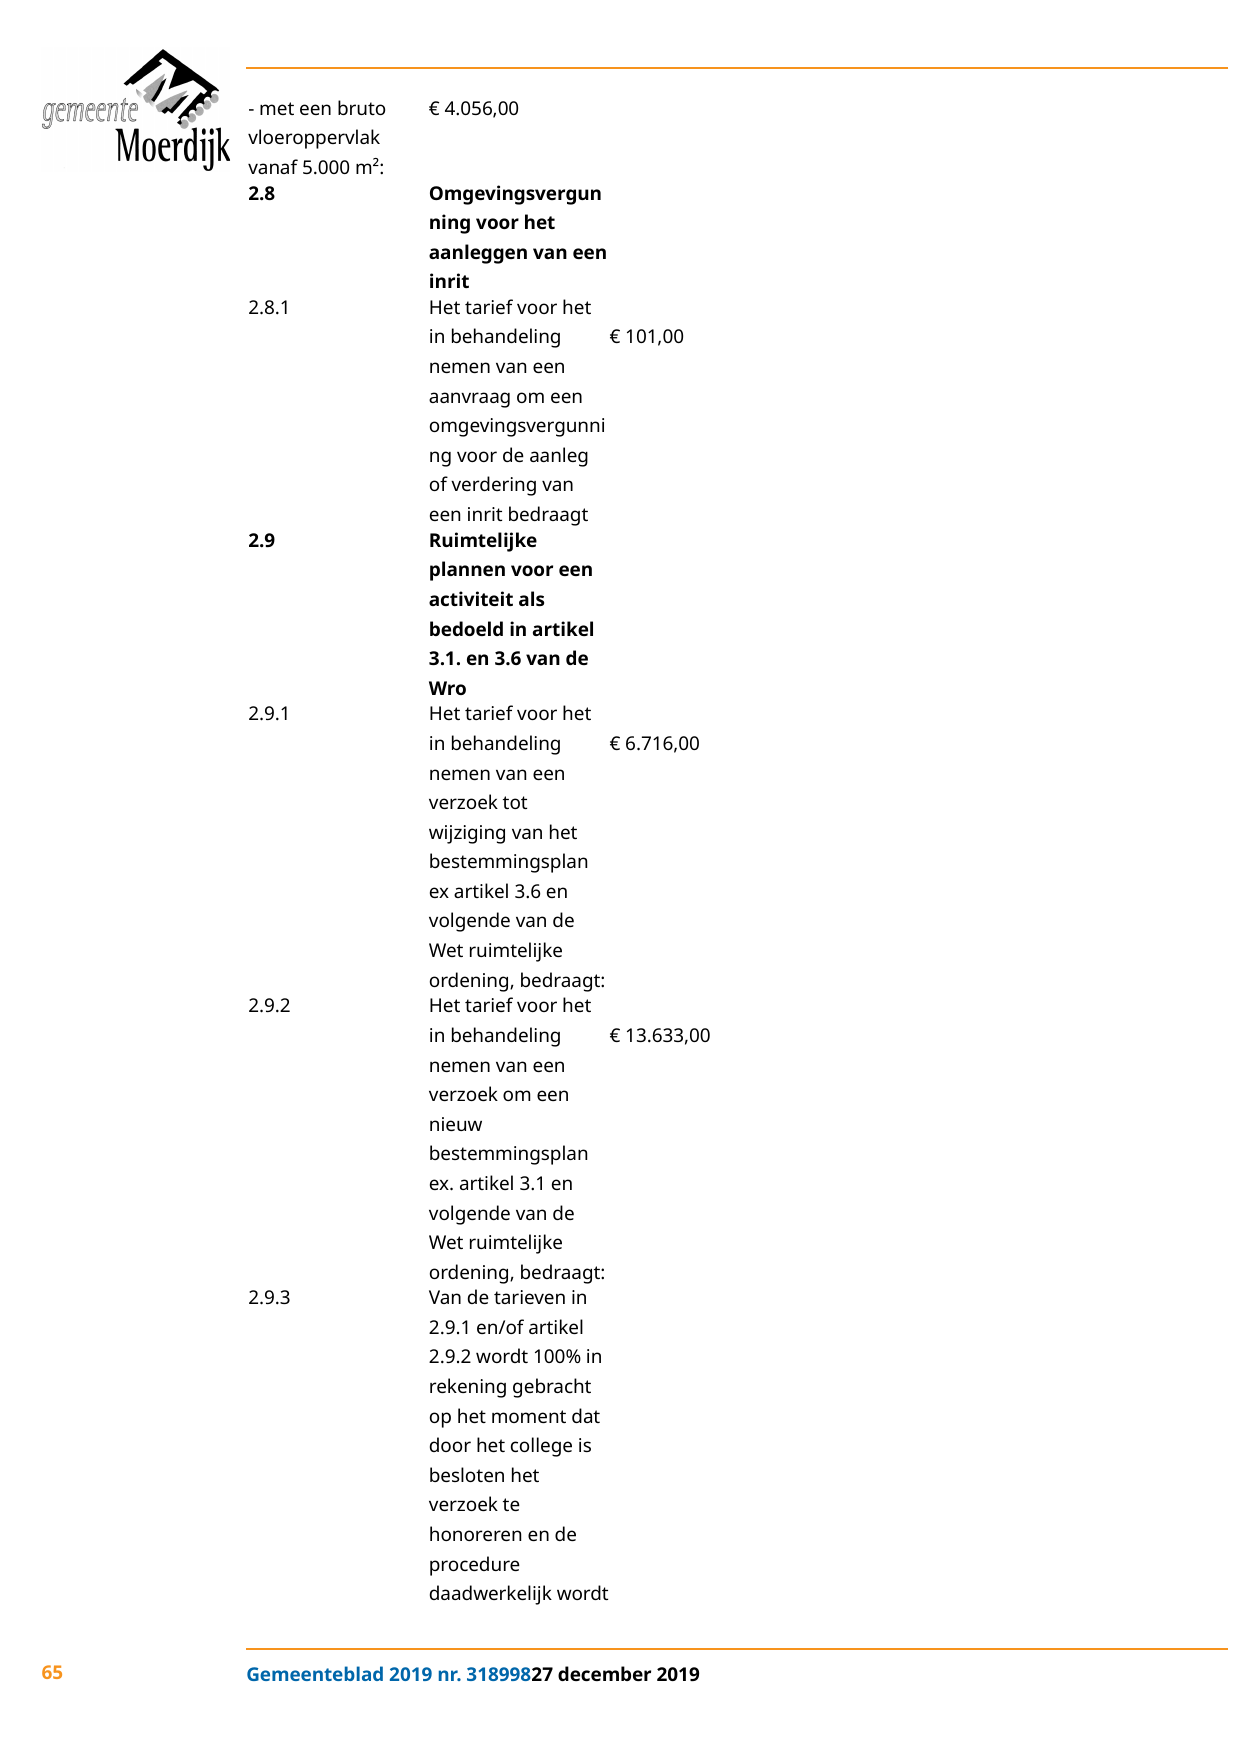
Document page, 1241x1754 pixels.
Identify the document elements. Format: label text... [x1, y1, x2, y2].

table_cell 2.9.2 [248, 993, 429, 1284]
table_cell € 6.716,00 [609, 701, 790, 993]
table_cell 2.9 [248, 527, 429, 701]
table_cell Van de tarieven in 2.9.1 en/of artikel 2.9.2 wordt 100% in rekening gebracht op het moment dat door het college is besloten het verzoek te honoreren en de procedure daadwerkelijk wordt [429, 1285, 609, 1606]
table_cell [609, 180, 790, 294]
table_cell [609, 527, 790, 701]
table_cell - met een bruto vloeroppervlak vanaf 5.000 m²: [248, 95, 429, 180]
table_cell 2.8.1 [248, 294, 429, 527]
table_cell Het tarief voor het in behandeling nemen van een aanvraag om een omgevingsvergunning voor de aanleg of verdering van een inrit bedraagt [429, 294, 609, 527]
table_cell 2.8 [248, 180, 429, 294]
table_cell [609, 1285, 790, 1606]
table_cell € 101,00 [609, 294, 790, 527]
table_cell € 4.056,00 [429, 95, 609, 180]
table_cell Het tarief voor het in behandeling nemen van een verzoek om een nieuw bestemmingsplan ex. artikel 3.1 en volgende van de Wet ruimtelijke ordening, bedraagt: [429, 993, 609, 1284]
table_cell Omgevingsvergunning voor het aanleggen van een inrit [429, 180, 609, 294]
picture [41, 47, 231, 172]
table_cell 2.9.3 [248, 1285, 429, 1606]
table_cell 2.9.1 [248, 701, 429, 993]
table_cell Ruimtelijke plannen voor een activiteit als bedoeld in artikel 3.1. en 3.6 van de Wro [429, 527, 609, 701]
table_cell € 13.633,00 [609, 993, 790, 1284]
table_cell Het tarief voor het in behandeling nemen van een verzoek tot wijziging van het bestemmingsplan ex artikel 3.6 en volgende van de Wet ruimtelijke ordening, bedraagt: [429, 701, 609, 993]
